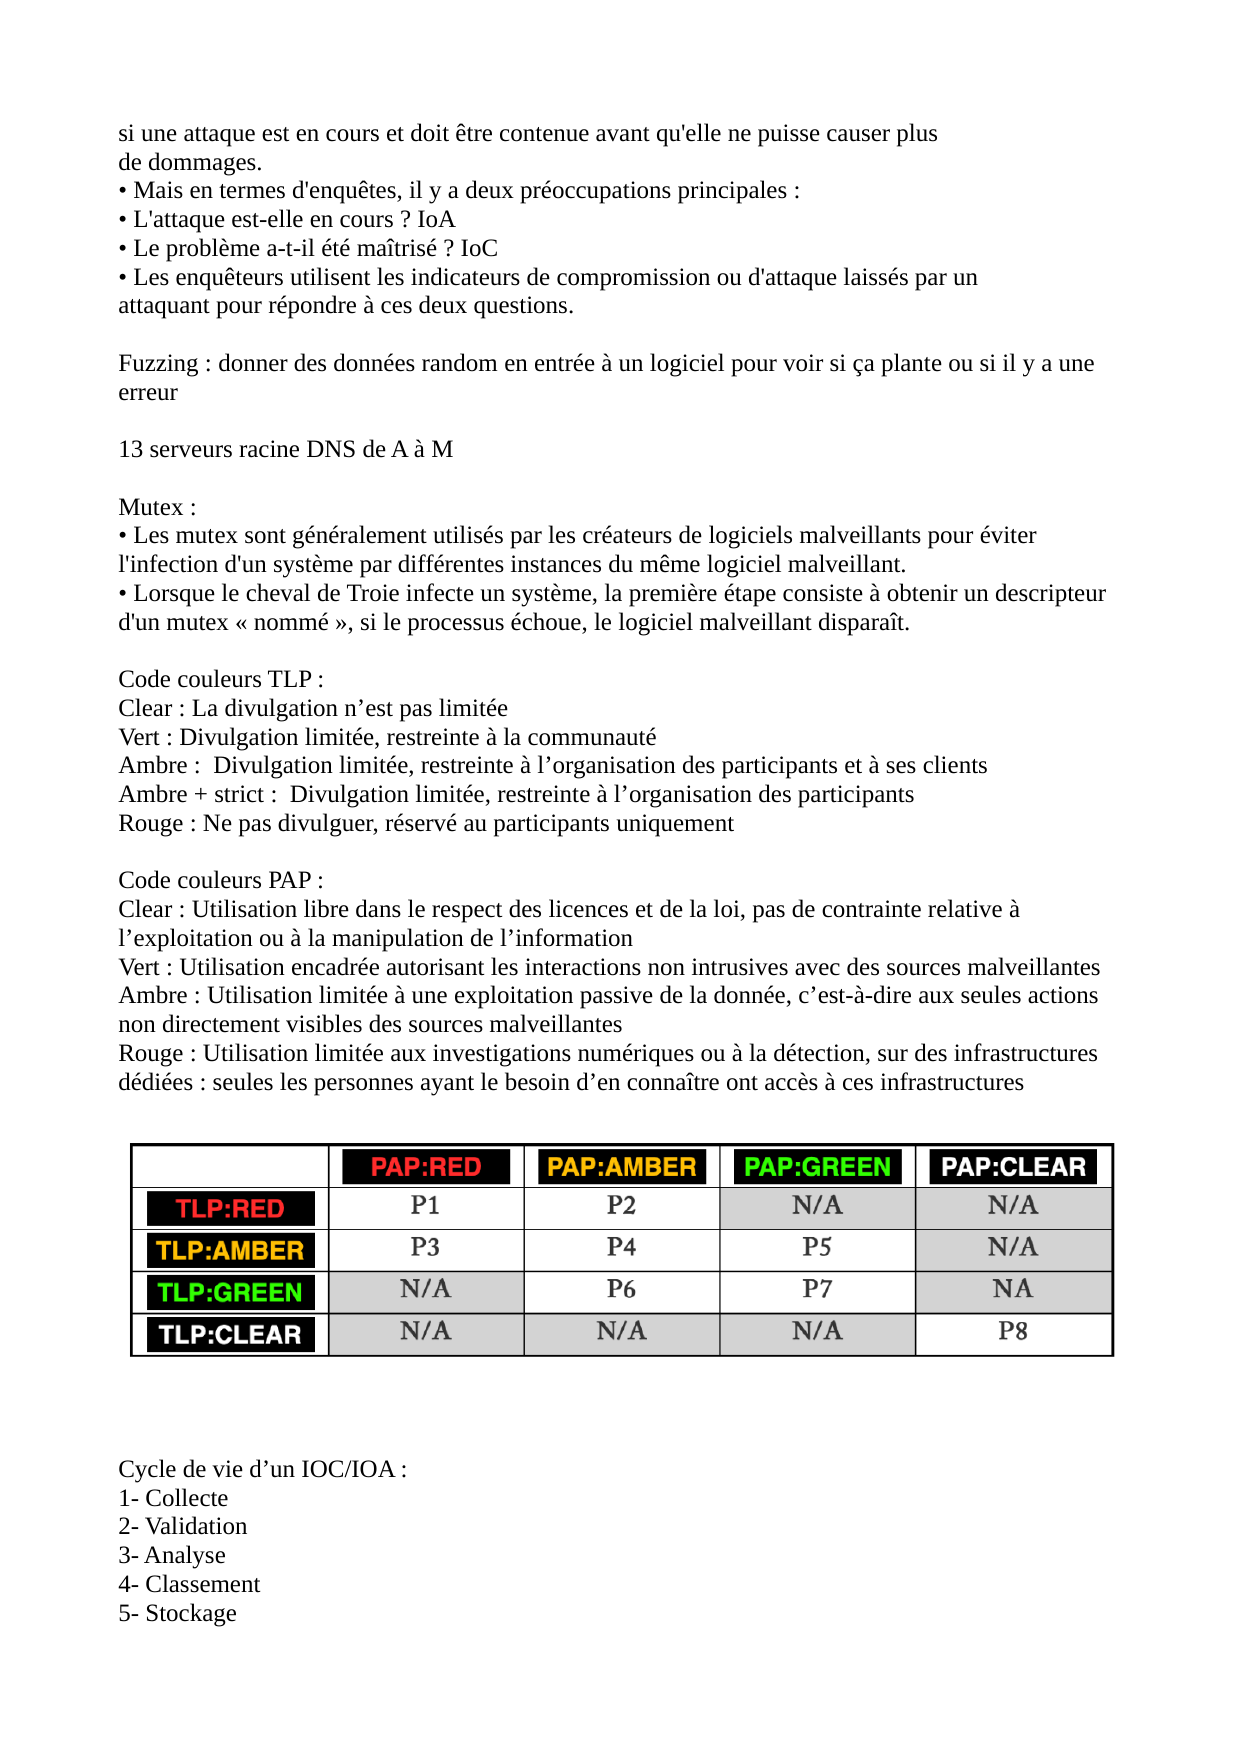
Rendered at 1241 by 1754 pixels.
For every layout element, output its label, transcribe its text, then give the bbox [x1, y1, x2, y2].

text • Les enquêteurs utilisent les indicateurs de compromission ou d'attaque laissés par un [118, 262, 1122, 291]
text Ambre : Utilisation limitée à une exploitation passive de la donnée, c’est-à-dire aux seules actions non directement visibles des sources malveillantes [118, 981, 1122, 1038]
text • Mais en termes d'enquêtes, il y a deux préoccupations principales : [118, 176, 1122, 204]
text attaquant pour répondre à ces deux questions. [118, 291, 1122, 319]
text Rouge : Ne pas divulguer, réservé au participants uniquement [118, 808, 1122, 837]
text • Les mutex sont généralement utilisés par les créateurs de logiciels malveillants pour éviter l'infection d'un système par différentes instances du même logiciel malveillant. [118, 521, 1122, 578]
text • L'attaque est-elle en cours ? IoA [118, 204, 1122, 233]
text Rouge : Utilisation limitée aux investigations numériques ou à la détection, sur des infrastructures dédiées : seules les personnes ayant le besoin d’en connaître ont accès à ces infrastructures [118, 1038, 1122, 1096]
text Clear : Utilisation libre dans le respect des licences et de la loi, pas de contrainte relative à l’exploitation ou à la manipulation de l’information [118, 894, 1122, 952]
text Vert : Utilisation encadrée autorisant les interactions non intrusives avec des sources malveillantes [118, 952, 1122, 981]
picture [118, 1124, 1123, 1368]
text Ambre : Divulgation limitée, restreinte à l’organisation des participants et à ses clients [118, 751, 1122, 779]
text Ambre + strict : Divulgation limitée, restreinte à l’organisation des participants [118, 779, 1122, 808]
text 13 serveurs racine DNS de A à M [118, 434, 1122, 463]
text Fuzzing : donner des données random en entrée à un logiciel pour voir si ça plante ou si il y a une erreur [118, 348, 1122, 406]
text Code couleurs TLP : [118, 664, 1122, 693]
text Clear : La divulgation n’est pas limitée [118, 693, 1122, 722]
text de dommages. [118, 147, 1122, 176]
text • Lorsque le cheval de Troie infecte un système, la première étape consiste à obtenir un descripteur d'un mutex « nommé », si le processus échoue, le logiciel malveillant disparaît. [118, 578, 1122, 636]
text si une attaque est en cours et doit être contenue avant qu'elle ne puisse causer plus [118, 118, 1122, 147]
text 3- Analyse [118, 1540, 1122, 1569]
text Mutex : [118, 492, 1122, 521]
text Cycle de vie d’un IOC/IOA : [118, 1454, 1122, 1483]
text Code couleurs PAP : [118, 866, 1122, 894]
text 4- Classement [118, 1569, 1122, 1598]
text 5- Stockage [118, 1598, 1122, 1626]
text 1- Collecte [118, 1483, 1122, 1511]
text • Le problème a-t-il été maîtrisé ? IoC [118, 233, 1122, 262]
text Vert : Divulgation limitée, restreinte à la communauté [118, 722, 1122, 751]
text 2- Validation [118, 1511, 1122, 1540]
